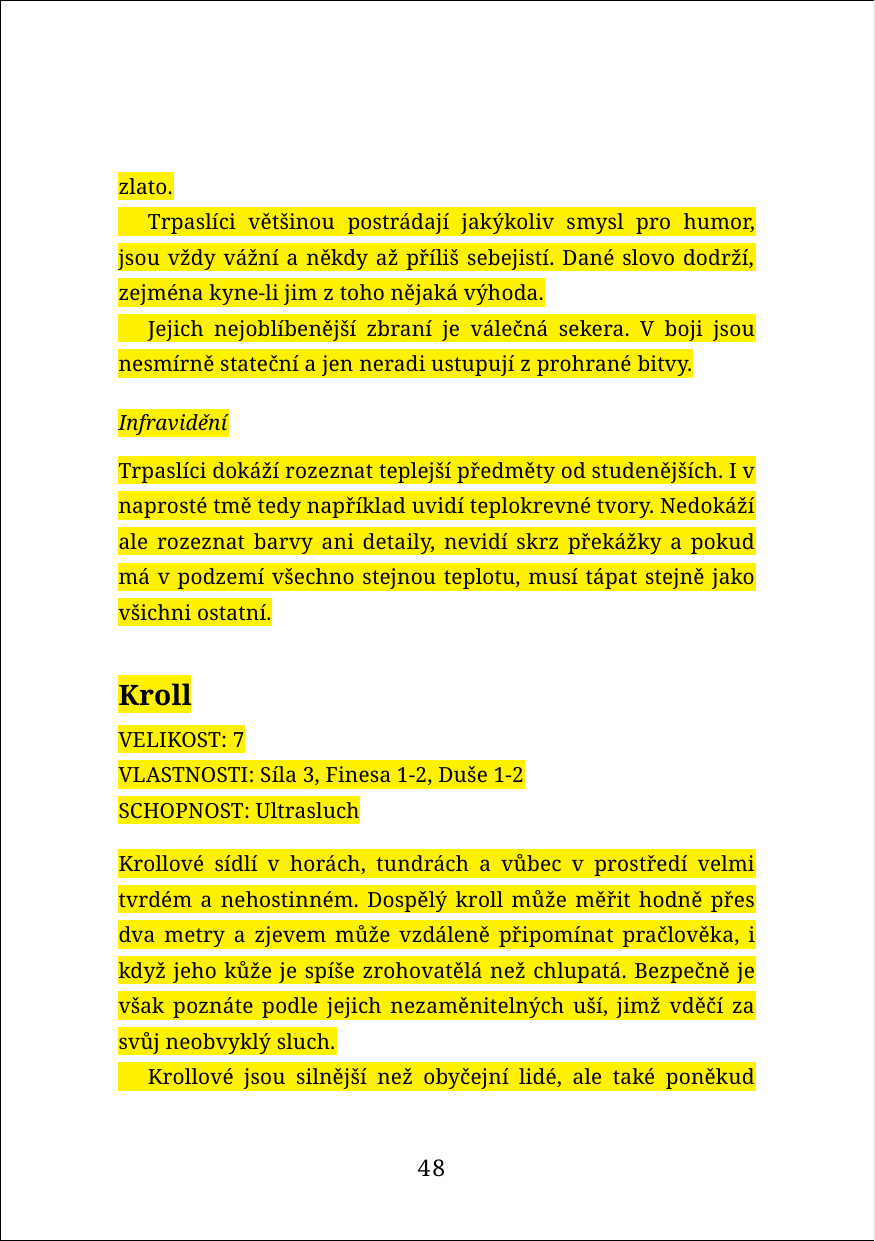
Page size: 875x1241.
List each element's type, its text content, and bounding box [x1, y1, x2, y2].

subtitle Kroll [118, 675, 756, 713]
text zlato. Trpaslíci většinou postrádají jakýkoliv smysl pro humor, jsou vždy vážní a někdy až příliš sebejistí. Dané slovo dodrží, zejména kyne-li jim z toho nějaká výhoda. Jejich nejoblíbenější zbraní je válečná sekera. V boji jsou nesmírně stateční a jen neradi ustupují z prohrané bitvy. [118, 172, 756, 378]
text Infravidění [118, 408, 756, 437]
text VELIKOST: 7 VLASTNOSTI: Síla 3, Finesa 1-2, Duše 1-2 SCHOPNOST: Ultrasluch [118, 725, 756, 824]
text Trpaslíci dokáží rozeznat teplejší předměty od studenějších. I v naprosté tmě tedy například uvidí teplokrevné tvory. Nedokáží ale rozeznat barvy ani detaily, nevidí skrz překážky a pokud má v podzemí všechno stejnou teplotu, musí tápat stejně jako všichni ostatní. [118, 456, 756, 626]
text Krollové sídlí v horách, tundrách a vůbec v prostředí velmi tvrdém a nehostinném. Dospělý kroll může měřit hodně přes dva metry a zjevem může vzdáleně připomínat pračlověka, i když jeho kůže je spíše zrohovatělá než chlupatá. Bezpečně je však poznáte podle jejich nezaměnitelných uší, jimž vděčí za svůj neobvyklý sluch. Krollové jsou silnější než obyčejní lidé, ale také poněkud [118, 849, 756, 1091]
